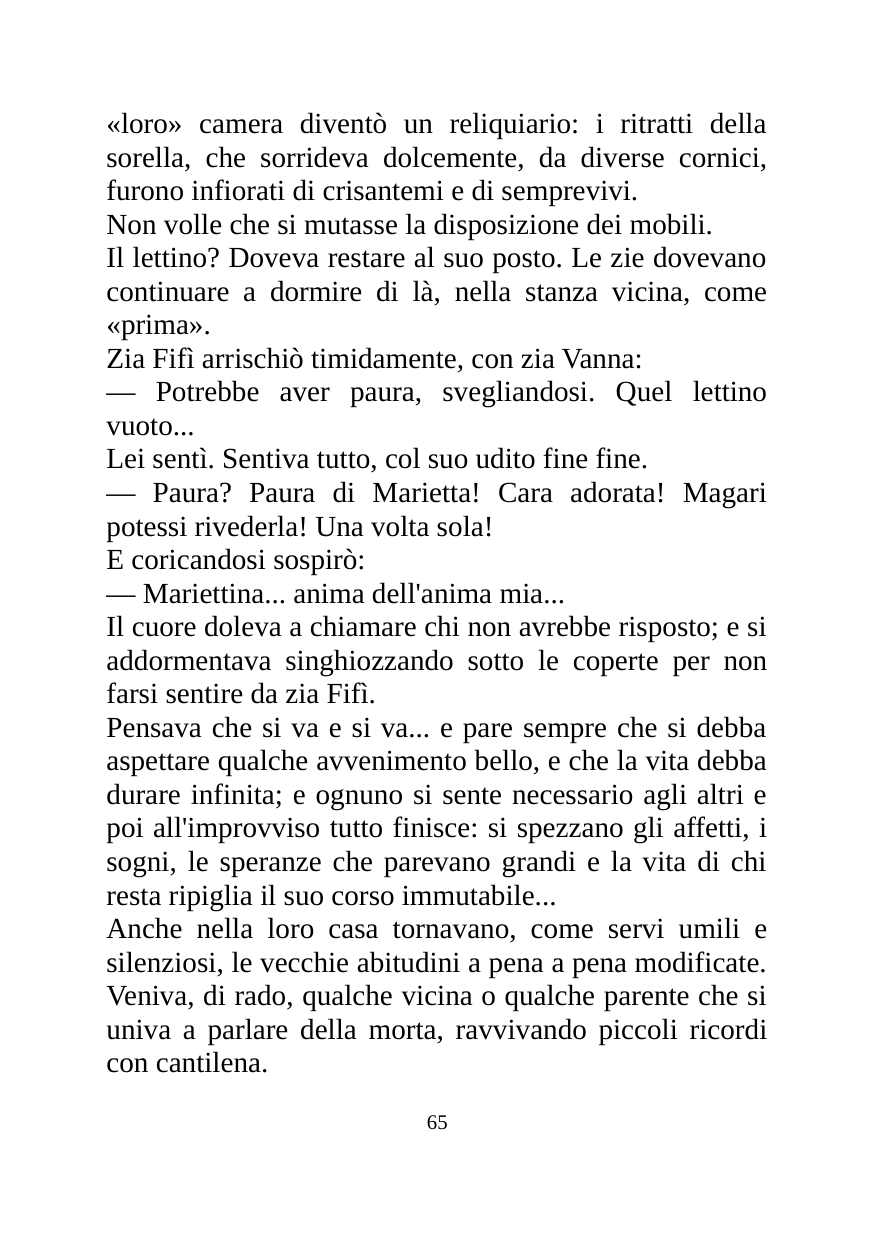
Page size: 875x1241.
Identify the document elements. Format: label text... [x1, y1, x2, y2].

text Zia Fifì arrischiò timidamente, con zia Vanna: [106, 341, 768, 374]
text Non volle che si mutasse la disposizione dei mobili. [106, 207, 768, 240]
text Il cuore doleva a chiamare chi non avrebbe risposto; e si addormentava singhiozzando sotto le coperte per non farsi sentire da zia Fifì. [106, 609, 768, 710]
text E coricandosi sospirò: [106, 542, 768, 576]
text Lei sentì. Sentiva tutto, col suo udito fine fine. [106, 442, 768, 475]
text «loro» camera diventò un reliquiario: i ritratti della sorella, che sorrideva dolcemente, da diverse cornici, furono infiorati di crisantemi e di semprevivi. [106, 106, 768, 207]
text Il lettino? Doveva restare al suo posto. Le zie dovevano continuare a dormire di là, nella stanza vicina, come «prima». [106, 240, 768, 341]
text — Potrebbe aver paura, svegliandosi. Quel lettino vuoto... [106, 374, 768, 442]
text Pensava che si va e si va... e pare sempre che si debba aspettare qualche avvenimento bello, e che la vita debba durare infinita; e ognuno si sente necessario agli altri e poi all'improvviso tutto finisce: si spezzano gli affetti, i sogni, le speranze che parevano grandi e la vita di chi resta ripiglia il suo corso immutabile... [106, 710, 768, 911]
text — Paura? Paura di Marietta! Cara adorata! Magari potessi rivederla! Una volta sola! [106, 475, 768, 542]
text Anche nella loro casa tornavano, come servi umili e silenziosi, le vecchie abitudini a pena a pena modificate. Veniva, di rado, qualche vicina o qualche parente che si univa a parlare della morta, ravvivando piccoli ricordi con cantilena. [106, 911, 768, 1079]
text — Mariettina... anima dell'anima mia... [106, 576, 768, 609]
